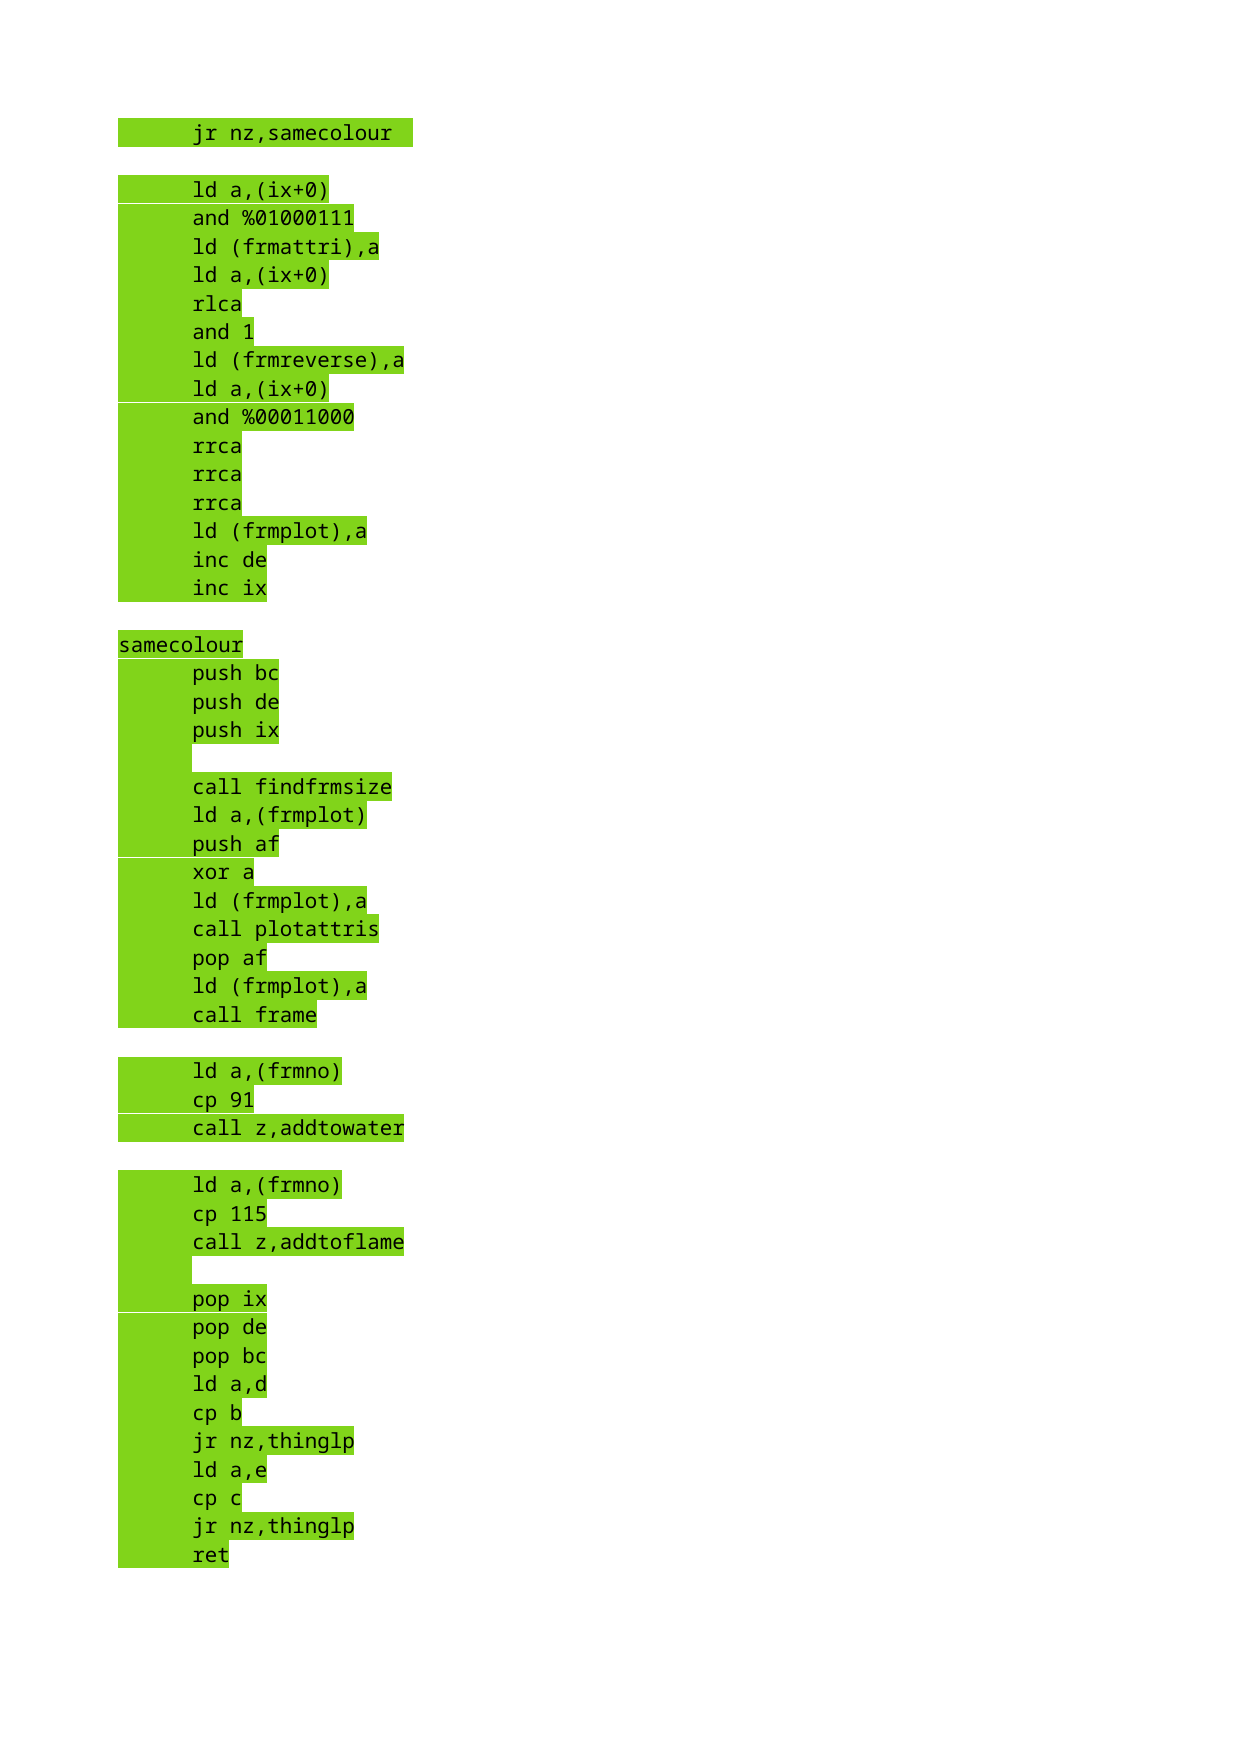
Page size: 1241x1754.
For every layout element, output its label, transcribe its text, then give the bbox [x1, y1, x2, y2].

text pop af [118, 943, 1122, 971]
text push bc [118, 658, 1122, 687]
text ld (frmplot),a [118, 886, 1122, 914]
text ld a,(frmno) [118, 1170, 1122, 1199]
text inc de [118, 545, 1122, 573]
text ld (frmplot),a [118, 971, 1122, 1000]
text rrca [118, 459, 1122, 488]
text jr nz,thinglp [118, 1512, 1122, 1540]
text ld a,e [118, 1455, 1122, 1483]
text push ix [118, 715, 1122, 744]
text call findfrmsize [118, 772, 1122, 801]
text ld a,d [118, 1369, 1122, 1398]
text cp c [118, 1483, 1122, 1512]
text cp 91 [118, 1085, 1122, 1113]
text ld a,(ix+0) [118, 374, 1122, 402]
text ld (frmreverse),a [118, 346, 1122, 374]
text cp b [118, 1398, 1122, 1426]
text ld a,(ix+0) [118, 175, 1122, 203]
text and %01000111 [118, 203, 1122, 232]
text push af [118, 829, 1122, 857]
text cp 115 [118, 1199, 1122, 1227]
text push de [118, 687, 1122, 715]
text ld a,(frmplot) [118, 801, 1122, 829]
text call frame [118, 1000, 1122, 1028]
text samecolour [118, 630, 1122, 658]
text ld (frmplot),a [118, 516, 1122, 545]
text call plotattris [118, 914, 1122, 943]
text pop bc [118, 1341, 1122, 1369]
text jr nz,thinglp [118, 1426, 1122, 1455]
text rlca [118, 289, 1122, 317]
text rrca [118, 488, 1122, 516]
text ret [118, 1540, 1122, 1568]
text ld a,(ix+0) [118, 260, 1122, 289]
text ld (frmattri),a [118, 232, 1122, 260]
text and 1 [118, 317, 1122, 346]
text pop ix [118, 1284, 1122, 1312]
text call z,addtoflame [118, 1227, 1122, 1256]
text rrca [118, 431, 1122, 459]
text pop de [118, 1312, 1122, 1341]
text and %00011000 [118, 402, 1122, 431]
text call z,addtowater [118, 1113, 1122, 1142]
text xor a [118, 857, 1122, 886]
text jr nz,samecolour [118, 118, 1122, 147]
text inc ix [118, 573, 1122, 602]
text ld a,(frmno) [118, 1057, 1122, 1085]
